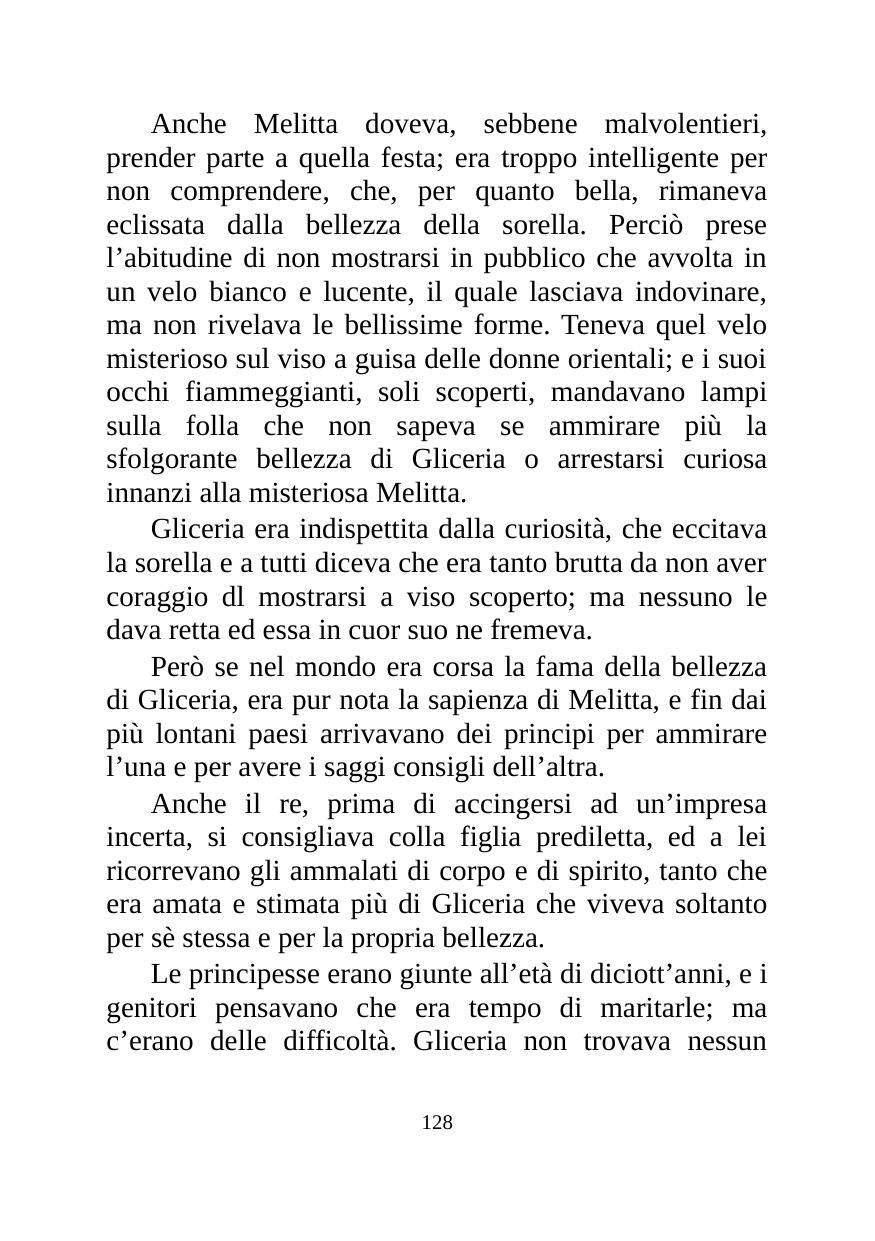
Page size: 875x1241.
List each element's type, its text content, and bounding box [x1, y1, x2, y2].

text Anche Melitta doveva, sebbene malvolentieri, prender parte a quella festa; era troppo intelligente per non comprendere, che, per quanto bella, rimaneva eclissata dalla bellezza della sorella. Perciò prese l’abitudine di non mostrarsi in pubblico che avvolta in un velo bianco e lucente, il quale lasciava indovinare, ma non rivelava le bellissime forme. Teneva quel velo misterioso sul viso a guisa delle donne orientali; e i suoi occhi fiammeggianti, soli scoperti, mandavano lampi sulla folla che non sapeva se ammirare più la sfolgorante bellezza di Gliceria o arrestarsi curiosa innanzi alla misteriosa Melitta. [106, 106, 768, 509]
text Però se nel mondo era corsa la fama della bellezza di Gliceria, era pur nota la sapienza di Melitta, e fin dai più lontani paesi arrivavano dei principi per ammirare l’una e per avere i saggi consigli dell’altra. [106, 649, 768, 783]
text Anche il re, prima di accingersi ad un’impresa incerta, si consigliava colla figlia prediletta, ed a lei ricorrevano gli ammalati di corpo e di spirito, tanto che era amata e stimata più di Gliceria che viveva soltanto per sè stessa e per la propria bellezza. [106, 786, 768, 953]
text Gliceria era indispettita dalla curiosità, che eccitava la sorella e a tutti diceva che era tanto brutta da non aver coraggio dl mostrarsi a viso scoperto; ma nessuno le dava retta ed essa in cuor suo ne fremeva. [106, 512, 768, 646]
text Le principesse erano giunte all’età di diciott’anni, e i genitori pensavano che era tempo di maritarle; ma c’erano delle difficoltà. Gliceria non trovava nessun [106, 956, 768, 1057]
